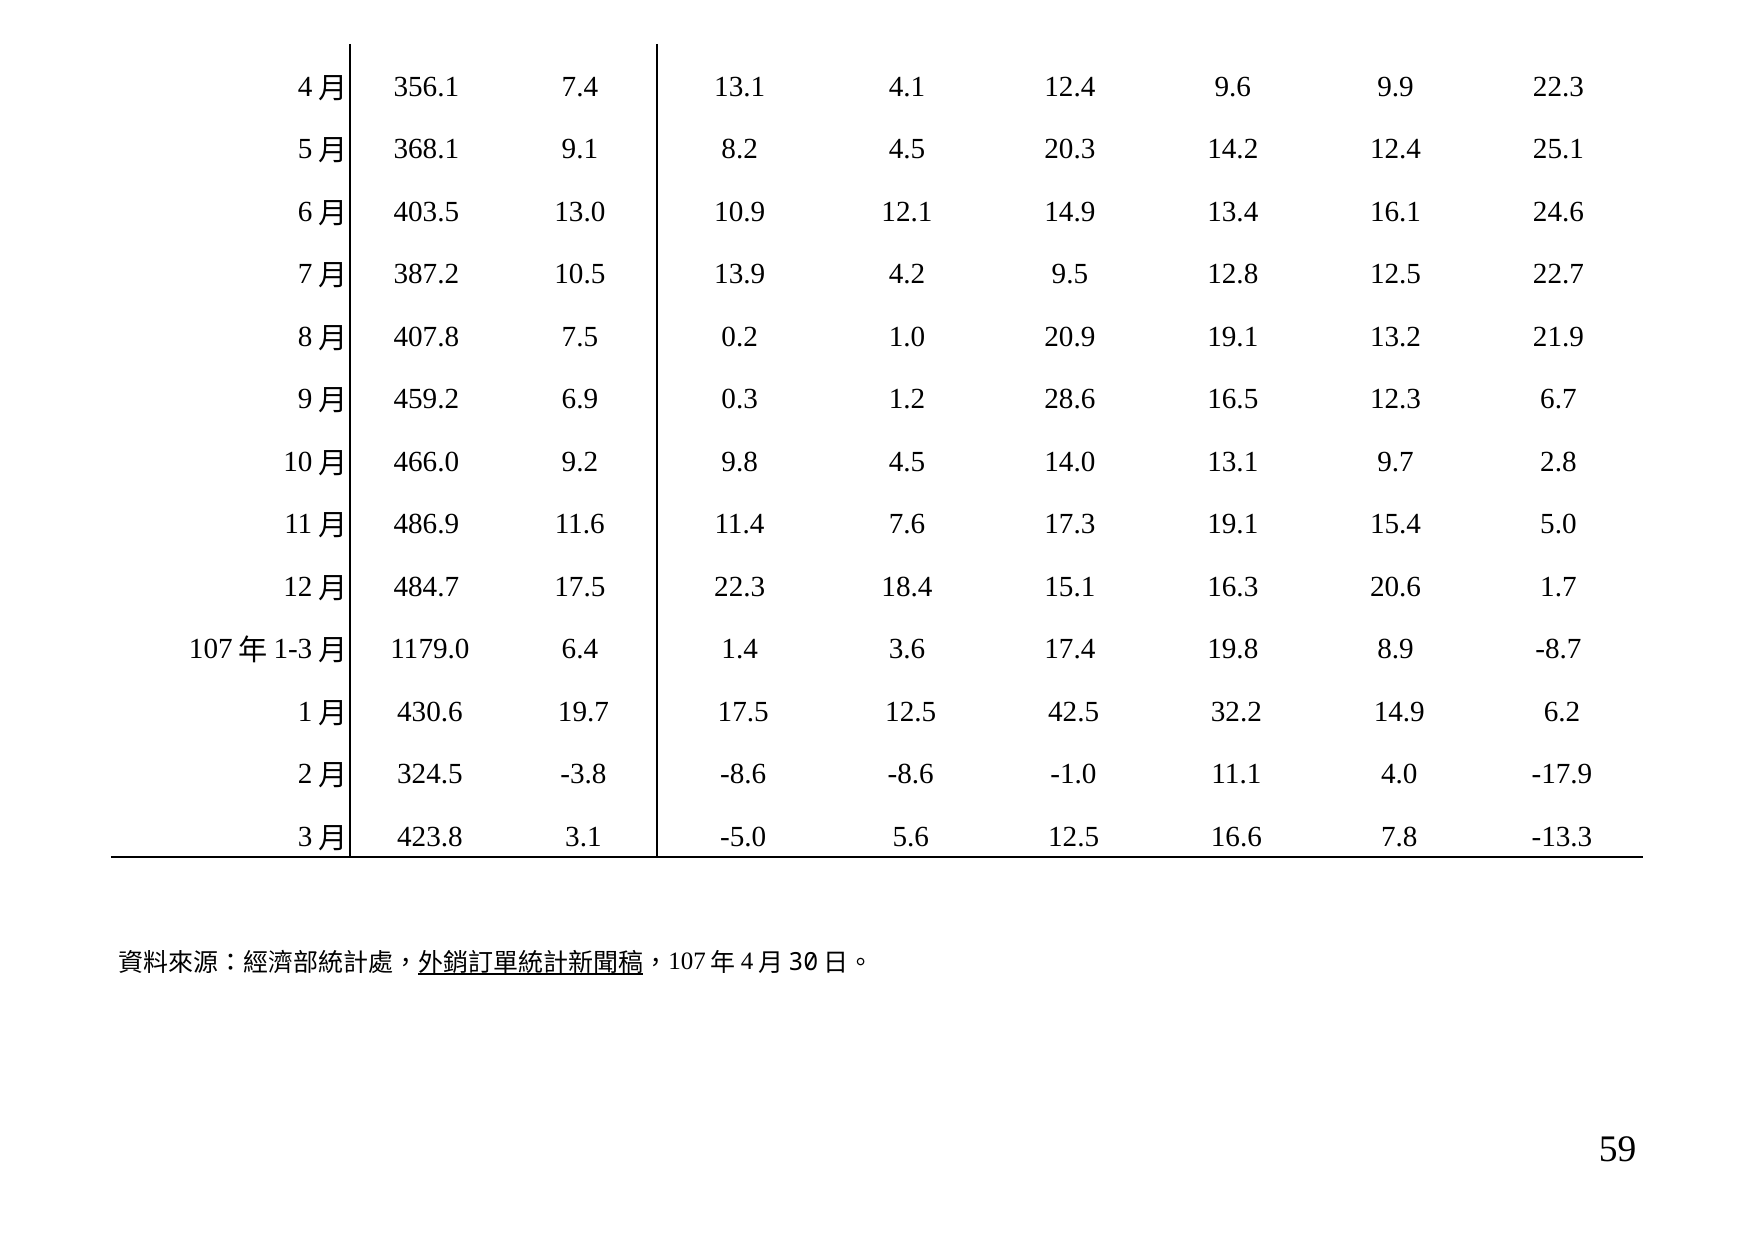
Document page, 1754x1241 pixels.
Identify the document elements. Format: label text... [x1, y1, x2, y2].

table_cell 8.9 [1318, 606, 1480, 669]
table_cell 1.7 [1480, 544, 1643, 606]
table_cell 5.0 [1480, 481, 1643, 544]
table_cell 14.9 [1318, 669, 1480, 731]
table_cell 20.9 [992, 294, 1155, 356]
table_cell 3.1 [509, 794, 656, 856]
table_cell 19.1 [1155, 481, 1317, 544]
table_cell 19.8 [1155, 606, 1317, 669]
text 資料來源：經濟部統計處，外銷訂單統計新聞稿，107年4月30日。 [118, 919, 1636, 981]
table_cell 11月 [111, 481, 349, 544]
table_cell 7.5 [509, 294, 656, 356]
table_cell 17.3 [992, 481, 1155, 544]
table_cell 20.3 [992, 106, 1155, 169]
table_cell 24.6 [1480, 169, 1643, 231]
table_cell 12.5 [1318, 231, 1480, 294]
table_cell -8.6 [658, 731, 829, 794]
table_cell 12.4 [992, 44, 1155, 106]
table_cell 9.7 [1318, 419, 1480, 481]
table_cell -3.8 [509, 731, 656, 794]
table_cell 8.2 [658, 106, 829, 169]
table_cell 13.9 [658, 231, 829, 294]
table_cell 7.4 [509, 44, 656, 106]
table_cell 4.0 [1318, 731, 1480, 794]
table_cell 11.1 [1155, 731, 1317, 794]
table_cell 10.9 [658, 169, 829, 231]
table_cell 4.5 [829, 106, 992, 169]
table_cell 12.5 [829, 669, 992, 731]
table_cell 4.2 [829, 231, 992, 294]
table_cell -8.6 [829, 731, 992, 794]
table_cell 6.9 [509, 356, 656, 419]
table_cell 0.3 [658, 356, 829, 419]
table_cell 430.6 [351, 669, 509, 731]
table_cell 12.5 [992, 794, 1155, 856]
table_cell 14.2 [1155, 106, 1317, 169]
table_cell 7.6 [829, 481, 992, 544]
table_cell 19.7 [509, 669, 656, 731]
table_cell 4.5 [829, 419, 992, 481]
table_cell 10.5 [509, 231, 656, 294]
table_cell 12月 [111, 544, 349, 606]
table_cell 466.0 [351, 419, 509, 481]
table_cell 324.5 [351, 731, 509, 794]
table_cell 403.5 [351, 169, 509, 231]
table_cell 5.6 [829, 794, 992, 856]
table_cell 1179.0 [351, 606, 509, 669]
table_cell 13.1 [1155, 419, 1317, 481]
table_cell 0.2 [658, 294, 829, 356]
table_cell 6.2 [1480, 669, 1643, 731]
table_cell 21.9 [1480, 294, 1643, 356]
table_cell 12.8 [1155, 231, 1317, 294]
table_cell 13.1 [658, 44, 829, 106]
table_cell 356.1 [351, 44, 509, 106]
table_cell 11.4 [658, 481, 829, 544]
table_cell -5.0 [658, 794, 829, 856]
table_cell 3.6 [829, 606, 992, 669]
table_cell -17.9 [1480, 731, 1643, 794]
table_cell 20.6 [1318, 544, 1480, 606]
table_cell 3月 [111, 794, 349, 856]
table_cell 16.3 [1155, 544, 1317, 606]
table_cell 1月 [111, 669, 349, 731]
table_cell 13.4 [1155, 169, 1317, 231]
table_cell 16.5 [1155, 356, 1317, 419]
table_cell 22.7 [1480, 231, 1643, 294]
table_cell 14.9 [992, 169, 1155, 231]
table_cell 10月 [111, 419, 349, 481]
table_cell 484.7 [351, 544, 509, 606]
table_cell 16.1 [1318, 169, 1480, 231]
table_cell 11.6 [509, 481, 656, 544]
table_cell 387.2 [351, 231, 509, 294]
table_cell 2.8 [1480, 419, 1643, 481]
table_cell 42.5 [992, 669, 1155, 731]
table_cell 32.2 [1155, 669, 1317, 731]
table_cell 6.7 [1480, 356, 1643, 419]
table_cell 9.2 [509, 419, 656, 481]
table_cell 9.9 [1318, 44, 1480, 106]
table_cell 17.5 [509, 544, 656, 606]
table_cell 12.1 [829, 169, 992, 231]
table_cell 16.6 [1155, 794, 1317, 856]
table_cell 8月 [111, 294, 349, 356]
table_cell 12.4 [1318, 106, 1480, 169]
table_cell 9月 [111, 356, 349, 419]
table_cell 15.1 [992, 544, 1155, 606]
table_cell 1.4 [658, 606, 829, 669]
table_cell 4月 [111, 44, 349, 106]
table_cell 407.8 [351, 294, 509, 356]
table_cell 4.1 [829, 44, 992, 106]
table_cell 1.0 [829, 294, 992, 356]
table_cell 9.6 [1155, 44, 1317, 106]
table_cell 9.5 [992, 231, 1155, 294]
table_cell 107年1-3月 [111, 606, 349, 669]
table_cell 22.3 [658, 544, 829, 606]
table_cell 17.5 [658, 669, 829, 731]
table_cell 7.8 [1318, 794, 1480, 856]
table_cell 28.6 [992, 356, 1155, 419]
table_cell 459.2 [351, 356, 509, 419]
table_cell 7月 [111, 231, 349, 294]
table_cell 423.8 [351, 794, 509, 856]
table_cell 15.4 [1318, 481, 1480, 544]
table_cell 5月 [111, 106, 349, 169]
table_cell 13.0 [509, 169, 656, 231]
table_cell 1.2 [829, 356, 992, 419]
table_cell 2月 [111, 731, 349, 794]
table_cell 6月 [111, 169, 349, 231]
table_cell 368.1 [351, 106, 509, 169]
table_cell 13.2 [1318, 294, 1480, 356]
table_cell -8.7 [1480, 606, 1643, 669]
table_cell 9.8 [658, 419, 829, 481]
table_cell -13.3 [1480, 794, 1643, 856]
table_cell 486.9 [351, 481, 509, 544]
table_cell 18.4 [829, 544, 992, 606]
table_cell 19.1 [1155, 294, 1317, 356]
table_cell -1.0 [992, 731, 1155, 794]
table_cell 17.4 [992, 606, 1155, 669]
table_cell 12.3 [1318, 356, 1480, 419]
table_cell 14.0 [992, 419, 1155, 481]
table_cell 9.1 [509, 106, 656, 169]
table_cell 25.1 [1480, 106, 1643, 169]
table_cell 6.4 [509, 606, 656, 669]
table_cell 22.3 [1480, 44, 1643, 106]
